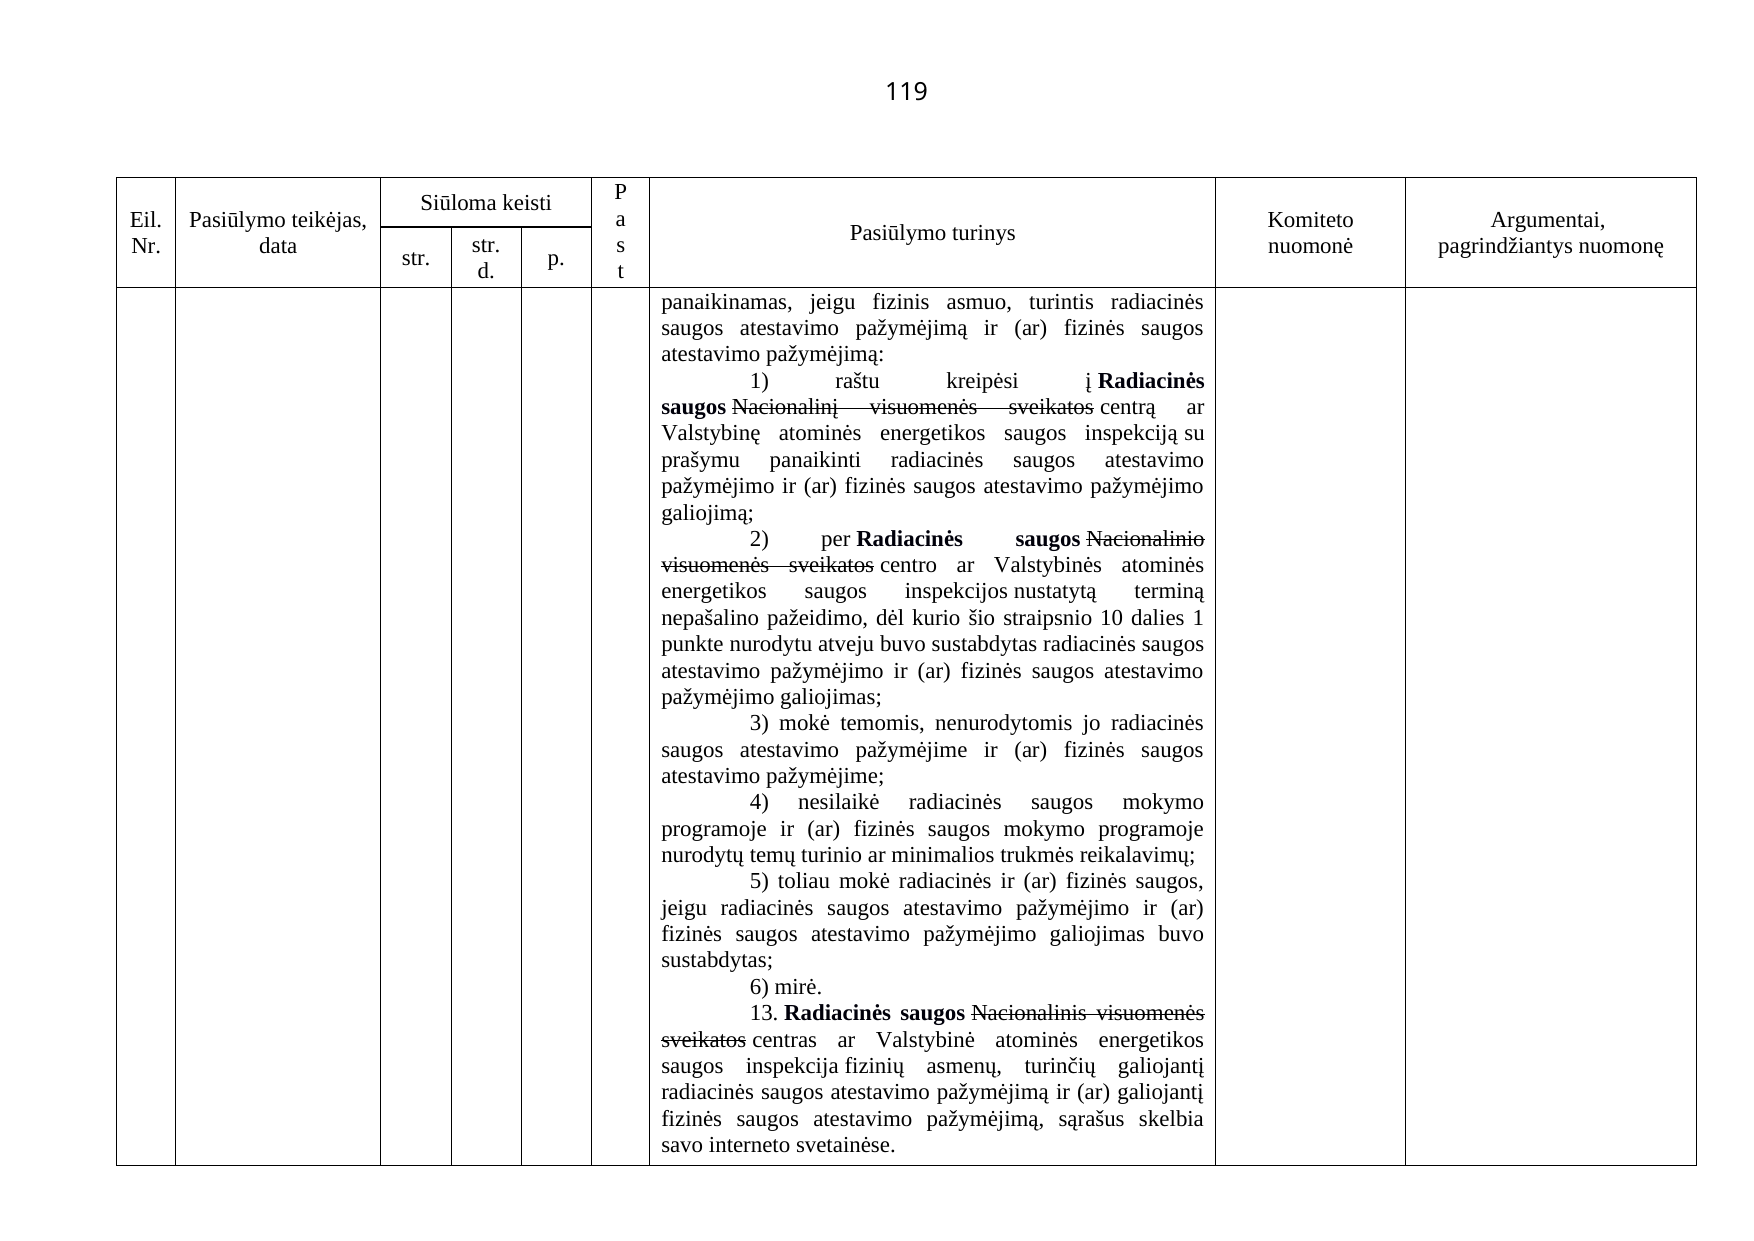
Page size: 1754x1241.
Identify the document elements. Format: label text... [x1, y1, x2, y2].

table_cell str. [381, 228, 451, 287]
table_cell [1216, 288, 1405, 1165]
table_cell [1406, 288, 1696, 1165]
table_header Siūloma keisti [381, 178, 591, 226]
table_cell [452, 288, 521, 1165]
table_header Eil. Nr. [117, 178, 175, 287]
table_header Argumentai, pagrindžiantys nuomonę [1406, 178, 1696, 287]
table_cell [592, 288, 649, 1165]
table_cell [522, 288, 591, 1165]
table_cell [176, 288, 380, 1165]
table_cell [117, 288, 175, 1165]
table_cell p. [522, 228, 591, 287]
table_header Pasiūlymo teikėjas, data [176, 178, 380, 287]
table_header Komiteto nuomonė [1216, 178, 1405, 287]
table_header Pastabos [592, 178, 649, 287]
table_cell str. d. [452, 228, 521, 287]
table_cell [381, 288, 451, 1165]
table_header Pasiūlymo turinys [650, 178, 1215, 287]
table_cell panaikinamas, jeigu fizinis asmuo, turintis radiacinės saugos atestavimo pažymėjimą ir (ar) fizinės saugos atestavimo pažymėjimą: 1) raštu kreipėsi į Radiacinės saugos Nacionalinį visuomenės sveikatos centrą ar Valstybinę atominės energetikos saugos inspekciją su prašymu panaikinti radiacinės saugos atestavimo pažymėjimo ir (ar) fizinės saugos atestavimo pažymėjimo galiojimą; 2) per Radiacinės saugos Nacionalinio visuomenės sveikatos centro ar Valstybinės atominės energetikos saugos inspekcijos nustatytą terminą nepašalino pažeidimo, dėl kurio šio straipsnio 10 dalies 1 punkte nurodytu atveju buvo sustabdytas radiacinės saugos atestavimo pažymėjimo ir (ar) fizinės saugos atestavimo pažymėjimo galiojimas; 3) mokė temomis, nenurodytomis jo radiacinės saugos atestavimo pažymėjime ir (ar) fizinės saugos atestavimo pažymėjime; 4) nesilaikė radiacinės saugos mokymo programoje ir (ar) fizinės saugos mokymo programoje nurodytų temų turinio ar minimalios trukmės reikalavimų; 5) toliau mokė radiacinės ir (ar) fizinės saugos, jeigu radiacinės saugos atestavimo pažymėjimo ir (ar) fizinės saugos atestavimo pažymėjimo galiojimas buvo sustabdytas; 6) mirė. 13. Radiacinės saugos Nacionalinis visuomenės sveikatos centras ar Valstybinė atominės energetikos saugos inspekcija fizinių asmenų, turinčių galiojantį radiacinės saugos atestavimo pažymėjimą ir (ar) galiojantį fizinės saugos atestavimo pažymėjimą, sąrašus skelbia savo interneto svetainėse. [650, 288, 1215, 1165]
